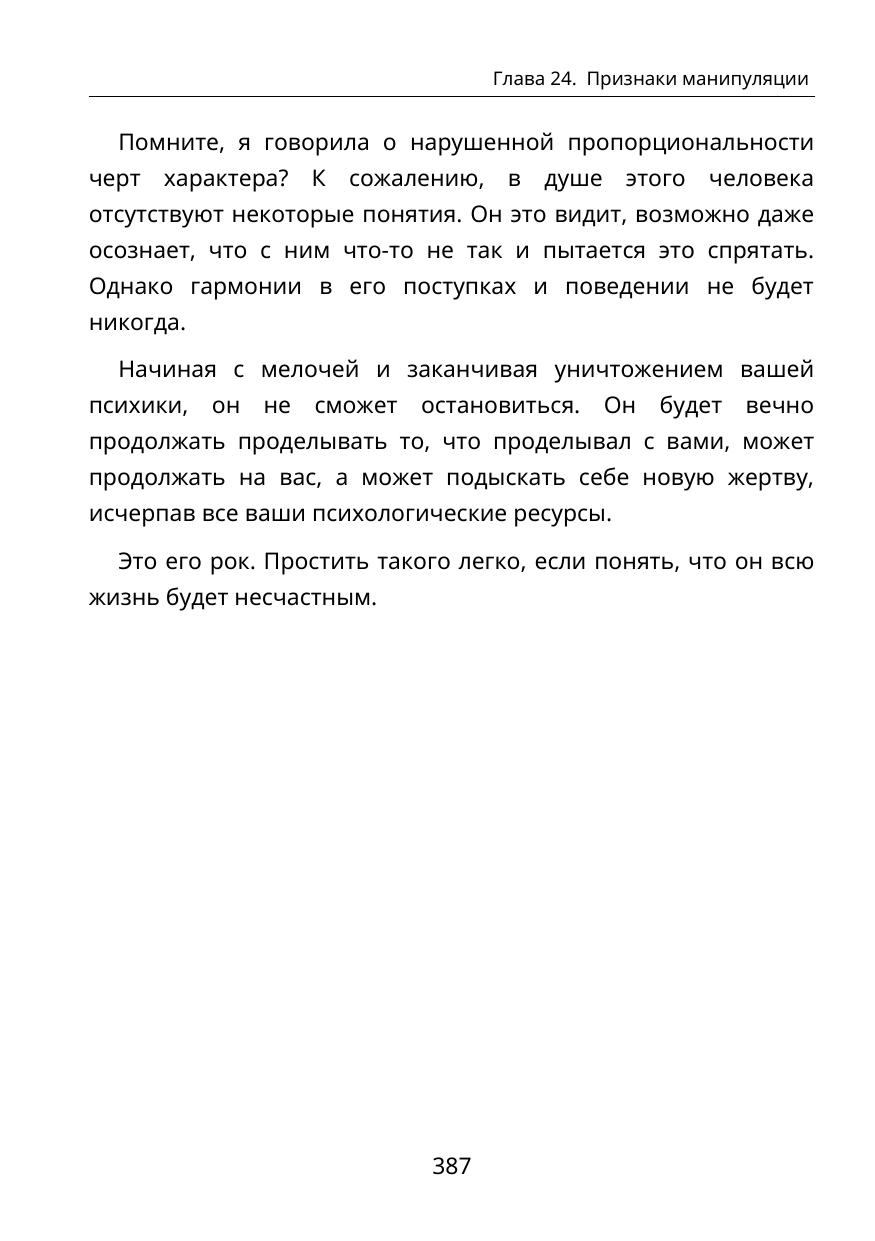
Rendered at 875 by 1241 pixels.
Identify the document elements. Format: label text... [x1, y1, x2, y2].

text Помните, я говорила о нарушенной пропорциональности черт характера? К сожалению, в душе этого человека отсутствуют некоторые понятия. Он это видит, возможно даже осознает, что с ним что-то не так и пытается это спрятать. Однако гармонии в его поступках и поведении не будет никогда. [88, 126, 815, 337]
text Это его рок. Простить такого легко, если понять, что он всю жизнь будет несчастным. [88, 545, 815, 612]
text Начиная с мелочей и заканчивая уничтожением вашей психики, он не сможет остановиться. Он будет вечно продолжать проделывать то, что проделывал с вами, может продолжать на вас, а может подыскать себе новую жертву, исчерпав все ваши психологические ресурсы. [88, 353, 815, 528]
